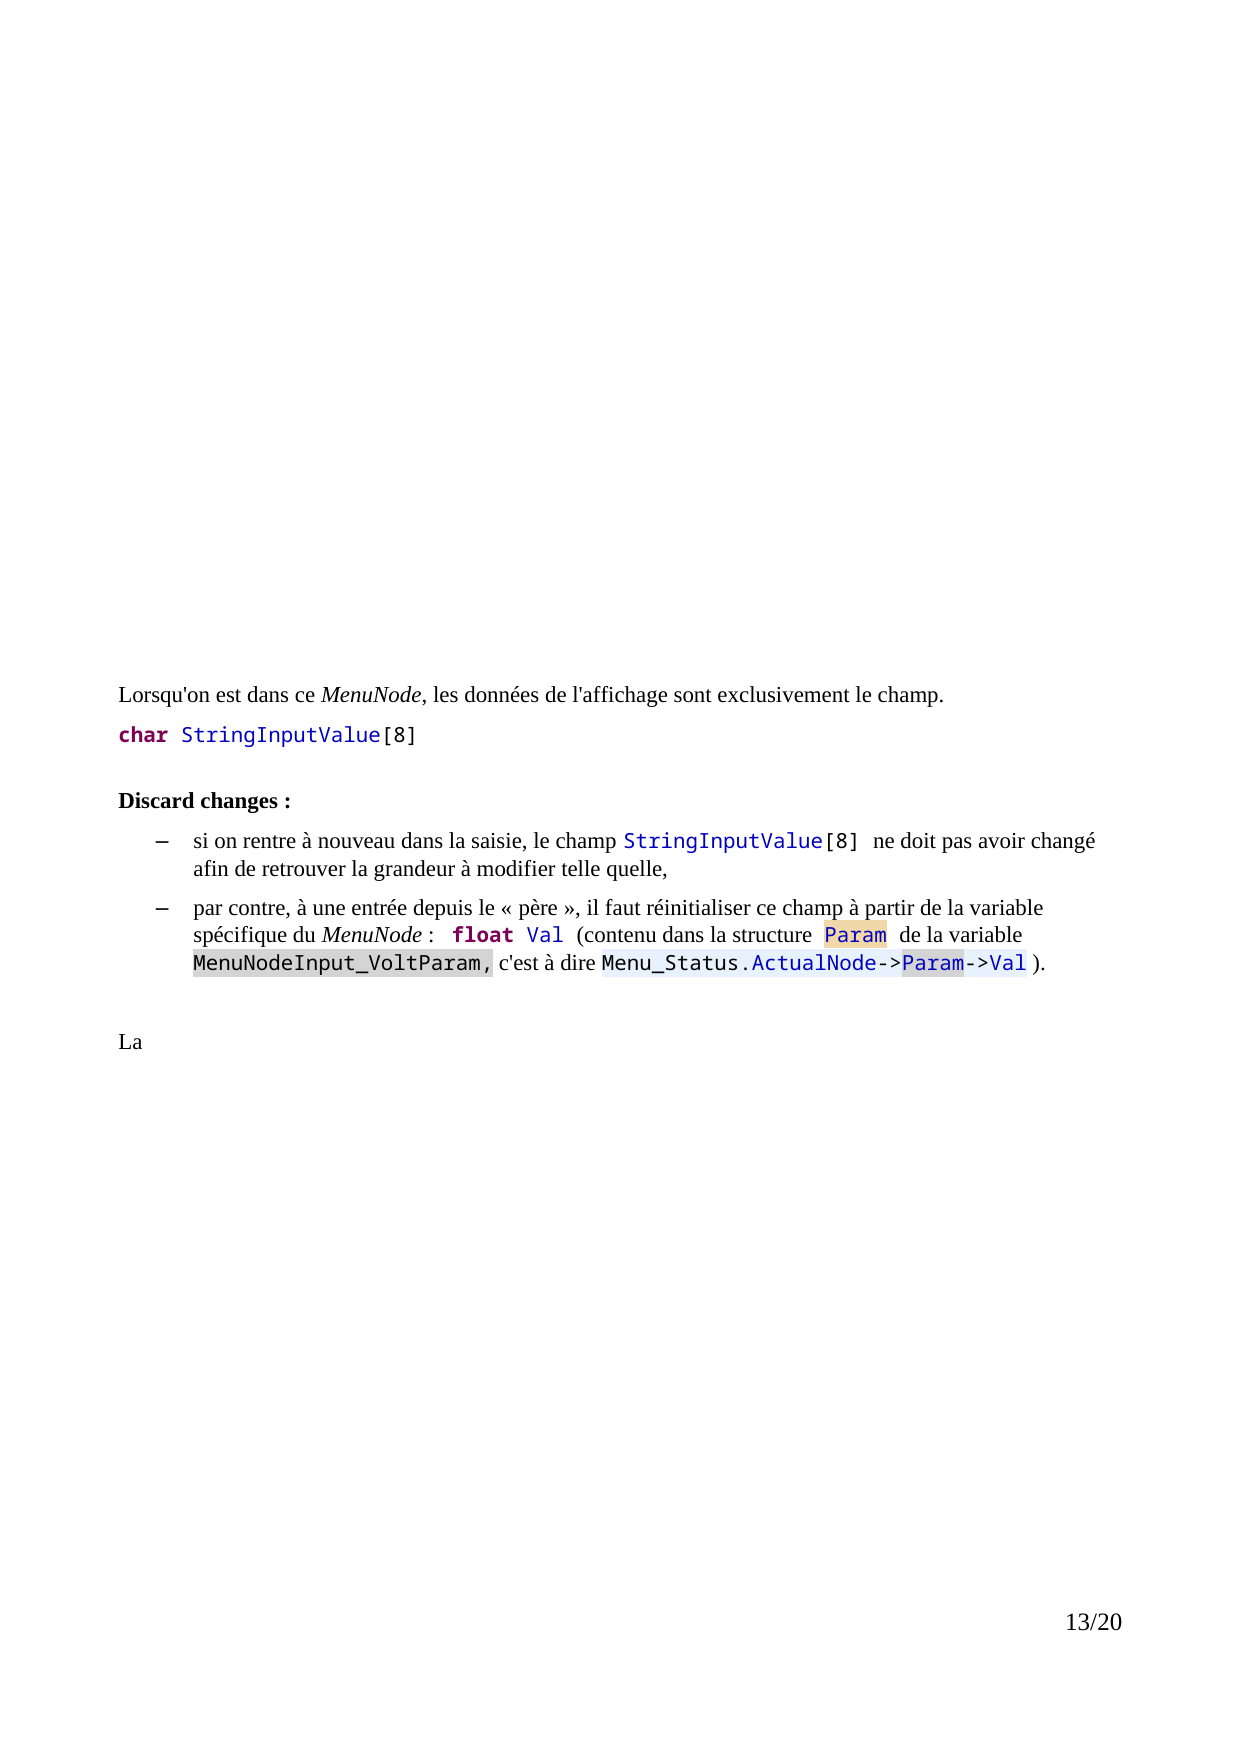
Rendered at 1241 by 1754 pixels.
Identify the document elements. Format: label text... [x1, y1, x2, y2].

text Discard changes : [118, 788, 1122, 814]
list si on rentre à nouveau dans la saisie, le champ StringInputValue[8] ne doit pas avoir changé afin de retrouver la grandeur à modifier telle quelle, [156, 826, 1122, 881]
list par contre, à une entrée depuis le « père », il faut réinitialiser ce champ à partir de la variable spécifique du MenuNode : float Val (contenu dans la structure Param de la variable MenuNodeInput_VoltParam, c'est à dire Menu_Status.ActualNode->Param->Val ). [156, 894, 1122, 977]
text La [118, 1028, 1122, 1055]
text Lorsqu'on est dans ce MenuNode, les données de l'affichage sont exclusivement le champ. [118, 681, 1122, 708]
text char StringInputValue[8] [118, 720, 1122, 749]
